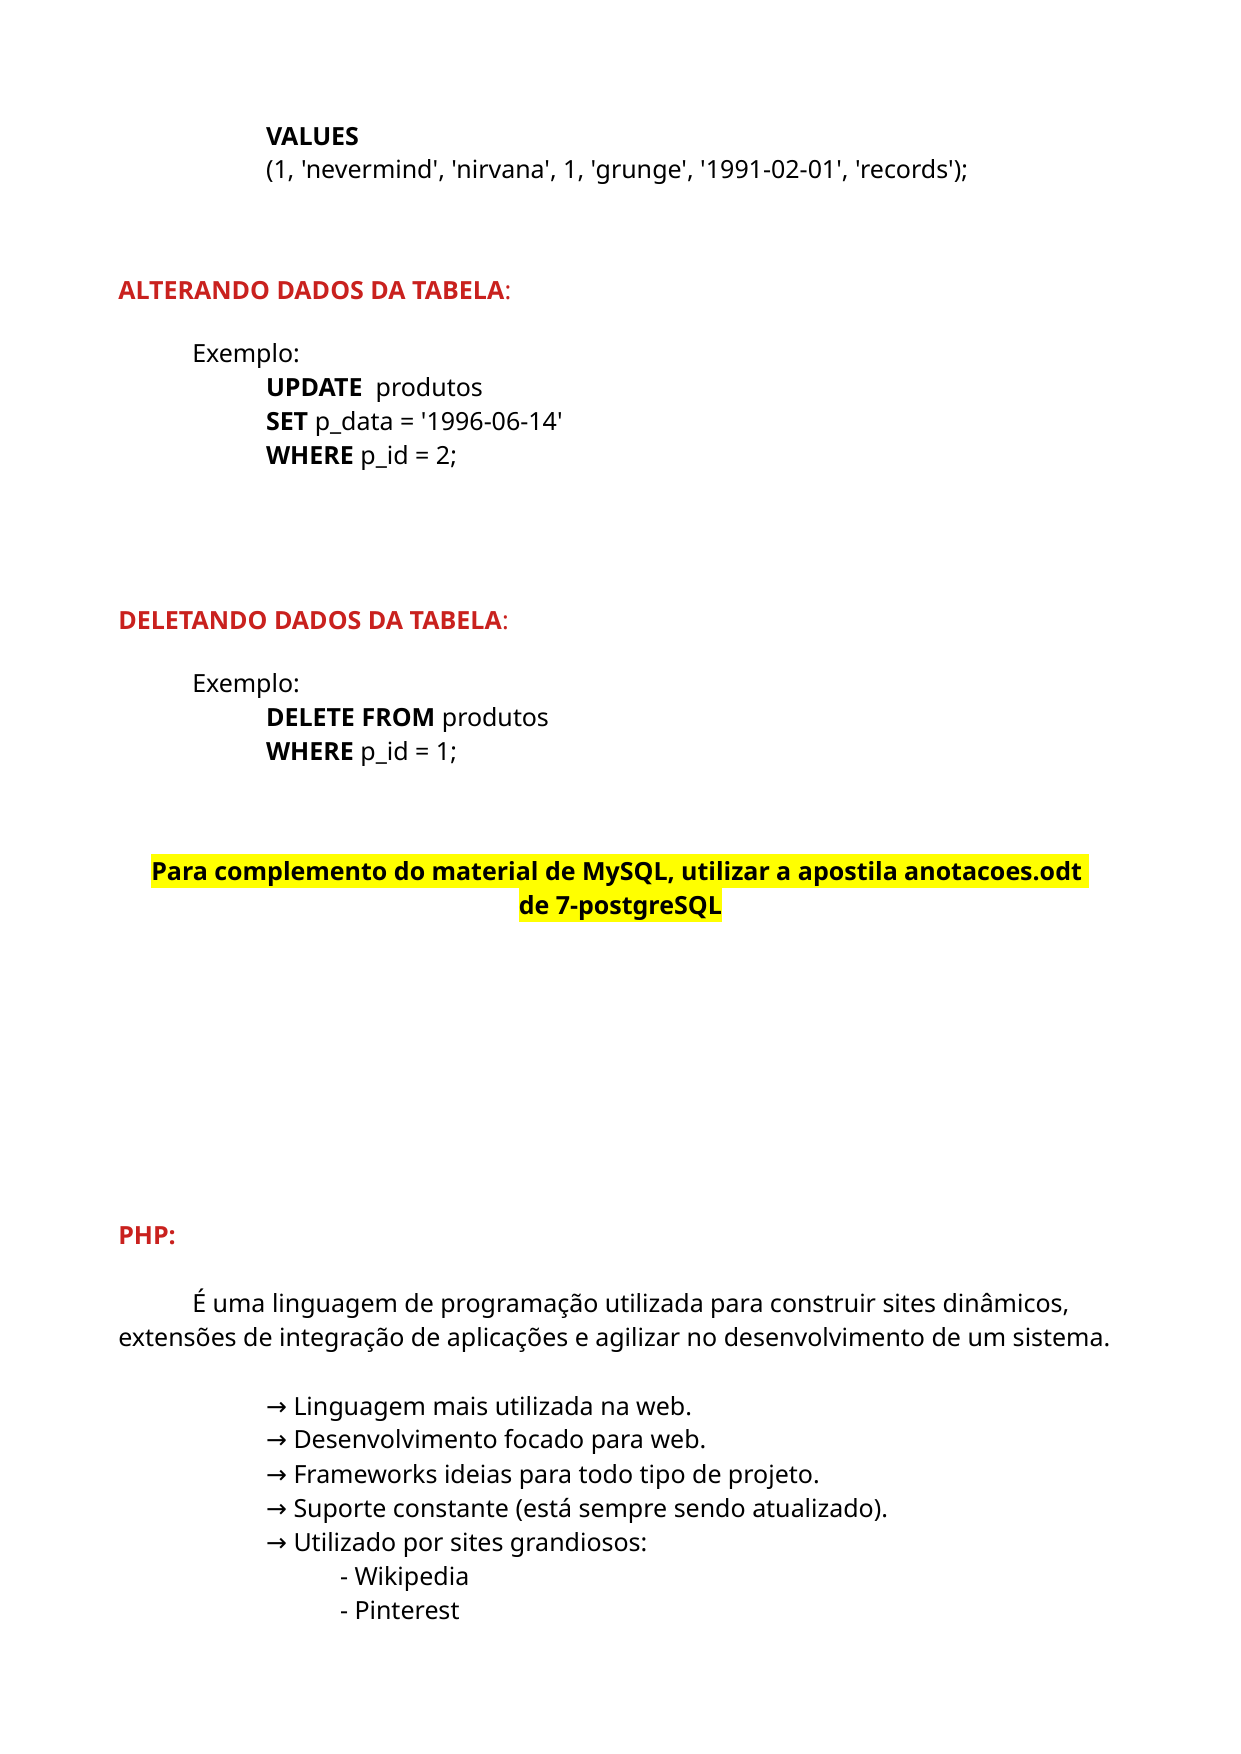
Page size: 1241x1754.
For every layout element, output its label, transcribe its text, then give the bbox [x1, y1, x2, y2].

text - Pinterest [118, 1592, 1122, 1627]
text WHERE p_id = 1; [118, 733, 1122, 767]
text Exemplo: [118, 665, 1122, 699]
text ALTERANDO DADOS DA TABELA: [118, 272, 1122, 307]
text SET p_data = '1996-06-14' [118, 403, 1122, 437]
text Exemplo: [118, 335, 1122, 369]
text → Frameworks ideias para todo tipo de projeto. [118, 1456, 1122, 1490]
text → Desenvolvimento focado para web. [118, 1422, 1122, 1456]
text → Linguagem mais utilizada na web. [118, 1388, 1122, 1422]
text WHERE p_id = 2; [118, 437, 1122, 472]
text É uma linguagem de programação utilizada para construir sites dinâmicos, extensões de integração de aplicações e agilizar no desenvolvimento de um sistema. [118, 1286, 1122, 1354]
text Para complemento do material de MySQL, utilizar a apostila anotacoes.odt [118, 854, 1122, 888]
text UPDATE produtos [118, 369, 1122, 403]
text (1, 'nevermind', 'nirvana', 1, 'grunge', '1991-02-01', 'records'); [118, 152, 1122, 186]
text DELETANDO DADOS DA TABELA: [118, 602, 1122, 637]
text VALUES [118, 118, 1122, 152]
text → Suporte constante (está sempre sendo atualizado). [118, 1490, 1122, 1524]
text de 7-postgreSQL [118, 888, 1122, 922]
text - Wikipedia [118, 1558, 1122, 1592]
text → Utilizado por sites grandiosos: [118, 1524, 1122, 1558]
text PHP: [118, 1218, 1122, 1252]
text DELETE FROM produtos [118, 699, 1122, 733]
